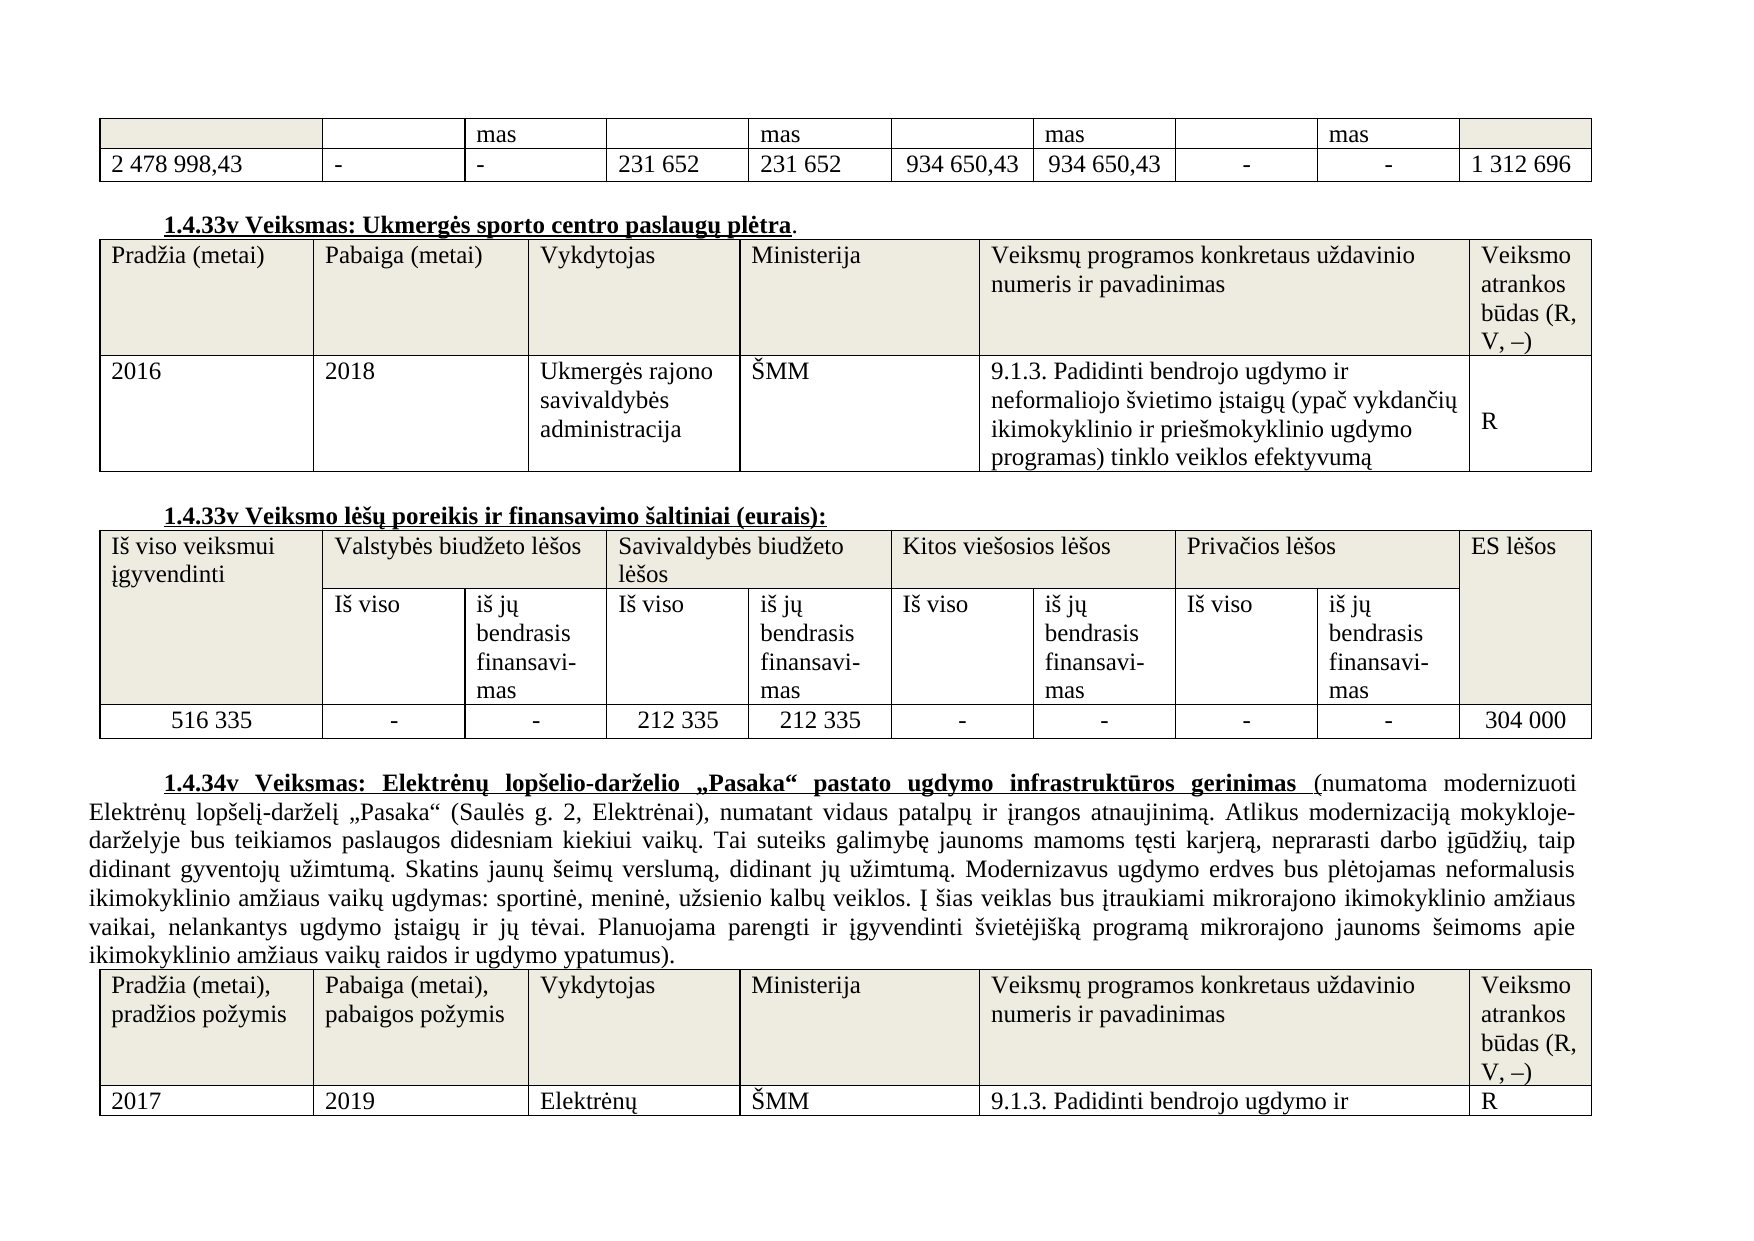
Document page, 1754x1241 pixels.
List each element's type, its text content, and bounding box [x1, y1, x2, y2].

table_cell 2016 [101, 356, 313, 471]
table_header [1460, 119, 1591, 148]
table_cell 212 335 [607, 705, 748, 738]
table_cell - [1318, 705, 1459, 738]
table_header Veiksmų programos konkretaus uždavinio numeris ir pavadinimas [980, 970, 1469, 1085]
table_cell iš jų bendrasis finansavi- mas [749, 589, 891, 704]
table_header Vykdytojas [529, 240, 739, 355]
table_cell - [323, 705, 464, 738]
table_cell - [1318, 149, 1459, 181]
table_cell mas [749, 119, 891, 148]
table_cell [323, 119, 464, 148]
table_cell 2019 [314, 1086, 528, 1115]
table_cell iš jų bendrasis finansavi- mas [1318, 589, 1459, 704]
text 1.4.34v Veiksmas: Elektrėnų lopšelio-darželio „Pasaka“ pastato ugdymo infrastruktūros gerinimas (numatoma modernizuoti Elektrėnų lopšelį-darželį „Pasaka“ (Saulės g. 2, Elektrėnai), numatant vidaus patalpų ir įrangos atnaujinimą. Atlikus modernizaciją mokykloje-darželyje bus teikiamos paslaugos didesniam kiekiui vaikų. Tai suteiks galimybę jaunoms mamoms tęsti karjerą, neprarasti darbo įgūdžių, taip didinant gyventojų užimtumą. Skatins jaunų šeimų verslumą, didinant jų užimtumą. Modernizavus ugdymo erdves bus plėtojamas neformalusis ikimokyklinio amžiaus vaikų ugdymas: sportinė, meninė, užsienio kalbų veiklos. Į šias veiklas bus įtraukiami mikrorajono ikimokyklinio amžiaus vaikai, nelankantys ugdymo įstaigų ir jų tėvai. Planuojama parengti ir įgyvendinti švietėjišką programą mikrorajono jaunoms šeimoms apie ikimokyklinio amžiaus vaikų raidos ir ugdymo ypatumus). [89, 768, 1577, 969]
table_cell - [323, 149, 464, 181]
table_header Ministerija [741, 240, 979, 355]
table_cell 2 478 998,43 [101, 149, 322, 181]
table_header Pabaiga (metai) [314, 240, 528, 355]
table_header Pradžia (metai), pradžios požymis [101, 970, 313, 1085]
table_cell 2018 [314, 356, 528, 471]
table_header ES lėšos [1460, 531, 1591, 704]
table_cell 2017 [101, 1086, 313, 1115]
table_header Vykdytojas [529, 970, 739, 1085]
table_cell 9.1.3. Padidinti bendrojo ugdymo ir neformaliojo švietimo įstaigų (ypač vykdančių ikimokyklinio ir priešmokyklinio ugdymo programas) tinklo veiklos efektyvumą [980, 356, 1469, 471]
table_header [101, 119, 322, 148]
table_header Privačios lėšos [1176, 531, 1459, 588]
table_cell [1176, 119, 1317, 148]
table_cell 516 335 [101, 705, 322, 738]
table_cell ŠMM [741, 356, 979, 471]
table_cell iš jų bendrasis finansavi- mas [1034, 589, 1175, 704]
table_header Ministerija [741, 970, 979, 1085]
table_cell 304 000 [1460, 705, 1591, 738]
table_cell mas [1034, 119, 1175, 148]
table_cell iš jų bendrasis finansavi- mas [466, 589, 606, 704]
table_header Kitos viešosios lėšos [892, 531, 1175, 588]
table_cell Ukmergės rajono savivaldybės administracija [529, 356, 739, 471]
table_cell 231 652 [749, 149, 891, 181]
table_header Veiksmų programos konkretaus uždavinio numeris ir pavadinimas [980, 240, 1469, 355]
table_cell - [1034, 705, 1175, 738]
table_cell Iš viso [607, 589, 748, 704]
text 1.4.33v Veiksmas: Ukmergės sporto centro paslaugų plėtra. [89, 210, 1577, 239]
table_cell mas [466, 119, 606, 148]
table_cell 934 650,43 [892, 149, 1033, 181]
table_header Savivaldybės biudžeto lėšos [607, 531, 891, 588]
table_header Pradžia (metai) [101, 240, 313, 355]
table_cell Iš viso [323, 589, 464, 704]
table_header Veiksmo atrankos būdas (R, V, –) [1470, 970, 1591, 1085]
table_cell ŠMM [741, 1086, 979, 1115]
table_cell - [466, 705, 606, 738]
table_cell - [1176, 705, 1317, 738]
table_cell - [892, 705, 1033, 738]
table_header Iš viso veiksmui įgyvendinti [101, 531, 322, 704]
table_header Pabaiga (metai), pabaigos požymis [314, 970, 528, 1085]
table_cell - [1176, 149, 1317, 181]
table_cell [607, 119, 748, 148]
table_header Valstybės biudžeto lėšos [323, 531, 606, 588]
table_cell 231 652 [607, 149, 748, 181]
table_cell 934 650,43 [1034, 149, 1175, 181]
table_cell mas [1318, 119, 1459, 148]
text 1.4.33v Veiksmo lėšų poreikis ir finansavimo šaltiniai (eurais): [89, 501, 1577, 530]
table_cell 9.1.3. Padidinti bendrojo ugdymo ir [980, 1086, 1469, 1115]
table_header Veiksmo atrankos būdas (R, V, –) [1470, 240, 1591, 355]
table_cell - [466, 149, 606, 181]
table_cell 212 335 [749, 705, 891, 738]
table_cell [892, 119, 1033, 148]
table_cell 1 312 696 [1460, 149, 1591, 181]
table_cell Iš viso [1176, 589, 1317, 704]
table_cell Elektrėnų [529, 1086, 739, 1115]
table_cell R [1470, 1086, 1591, 1115]
table_cell R [1470, 356, 1591, 471]
table_cell Iš viso [892, 589, 1033, 704]
